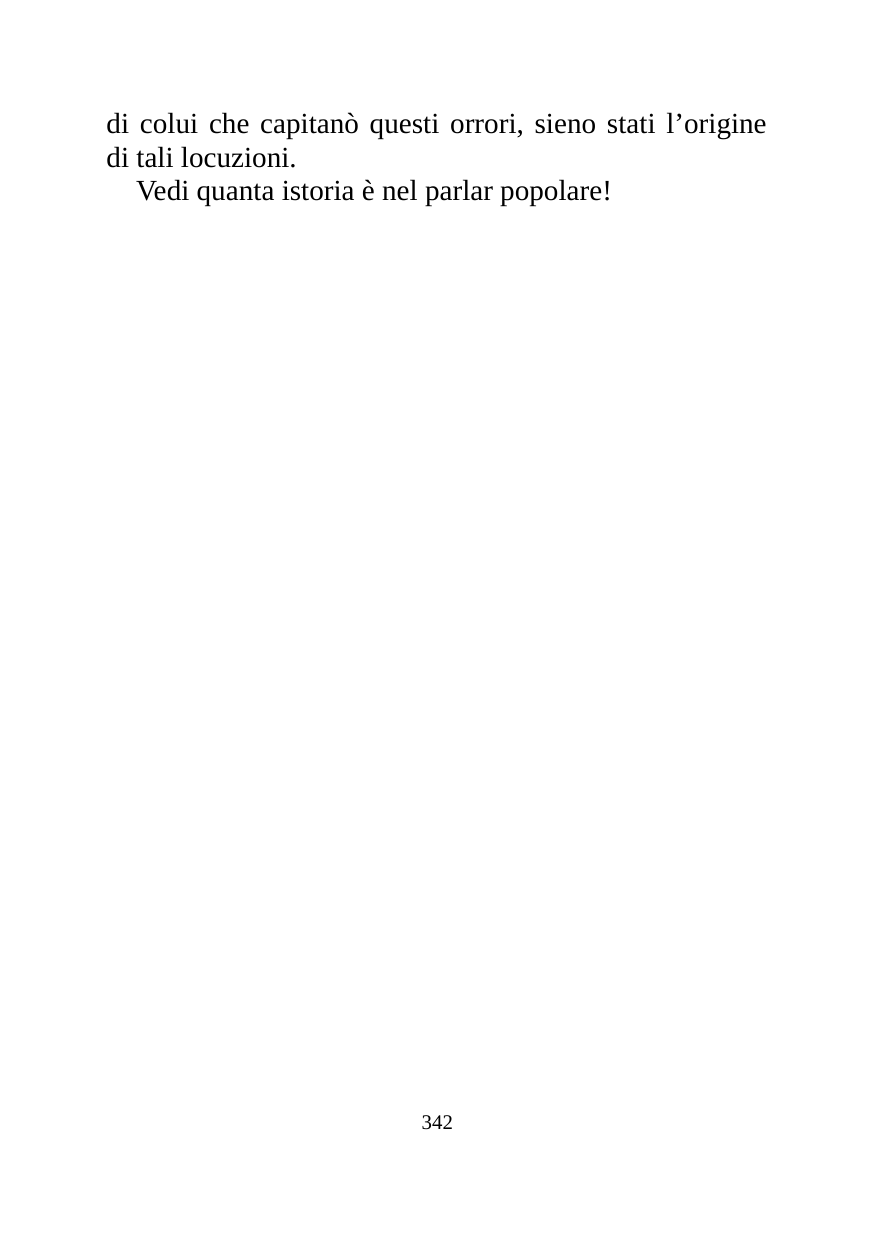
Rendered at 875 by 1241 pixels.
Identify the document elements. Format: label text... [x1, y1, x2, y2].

text di colui che capitanò questi orrori, sieno stati l’origine di tali locuzioni. [106, 106, 768, 173]
text Vedi quanta istoria è nel parlar popolare! [106, 173, 768, 207]
